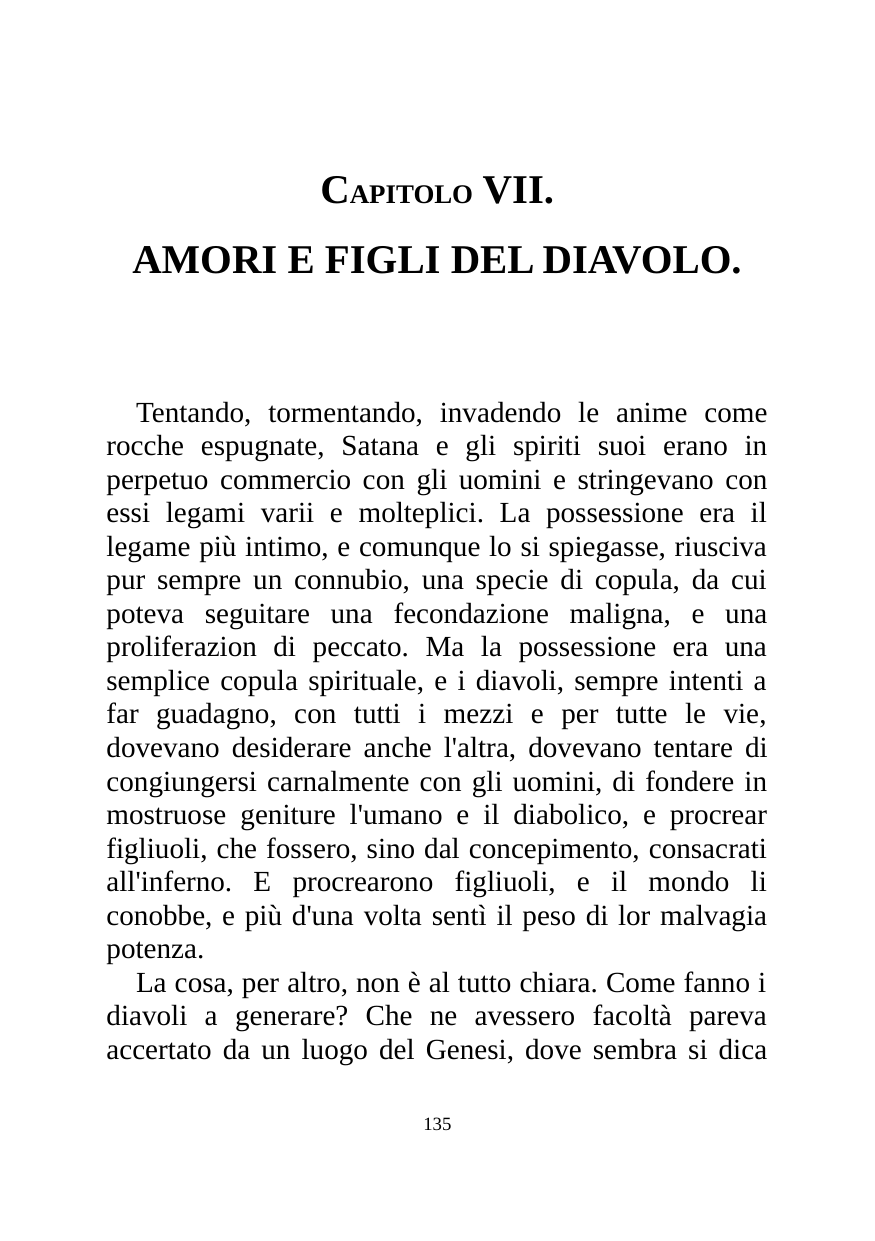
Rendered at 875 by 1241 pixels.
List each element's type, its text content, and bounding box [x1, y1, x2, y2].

subtitle Capitolo VII. AMORI E FIGLI DEL DIAVOLO. [106, 165, 768, 283]
text Tentando, tormentando, invadendo le anime come rocche espugnate, Satana e gli spiriti suoi erano in perpetuo commercio con gli uomini e stringevano con essi legami varii e molteplici. La possessione era il legame più intimo, e comunque lo si spiegasse, riusciva pur sempre un connubio, una specie di copula, da cui poteva seguitare una fecondazione maligna, e una proliferazion di peccato. Ma la possessione era una semplice copula spirituale, e i diavoli, sempre intenti a far guadagno, con tutti i mezzi e per tutte le vie, dovevano desiderare anche l'altra, dovevano tentare di congiungersi carnalmente con gli uomini, di fondere in mostruose geniture l'umano e il diabolico, e procrear figliuoli, che fossero, sino dal concepimento, consacrati all'inferno. E procrearono figliuoli, e il mondo li conobbe, e più d'una volta sentì il peso di lor malvagia potenza. [106, 395, 768, 965]
text La cosa, per altro, non è al tutto chiara. Come fanno i diavoli a generare? Che ne avessero facoltà pareva accertato da un luogo del Genesi, dove sembra si dica [106, 965, 768, 1066]
